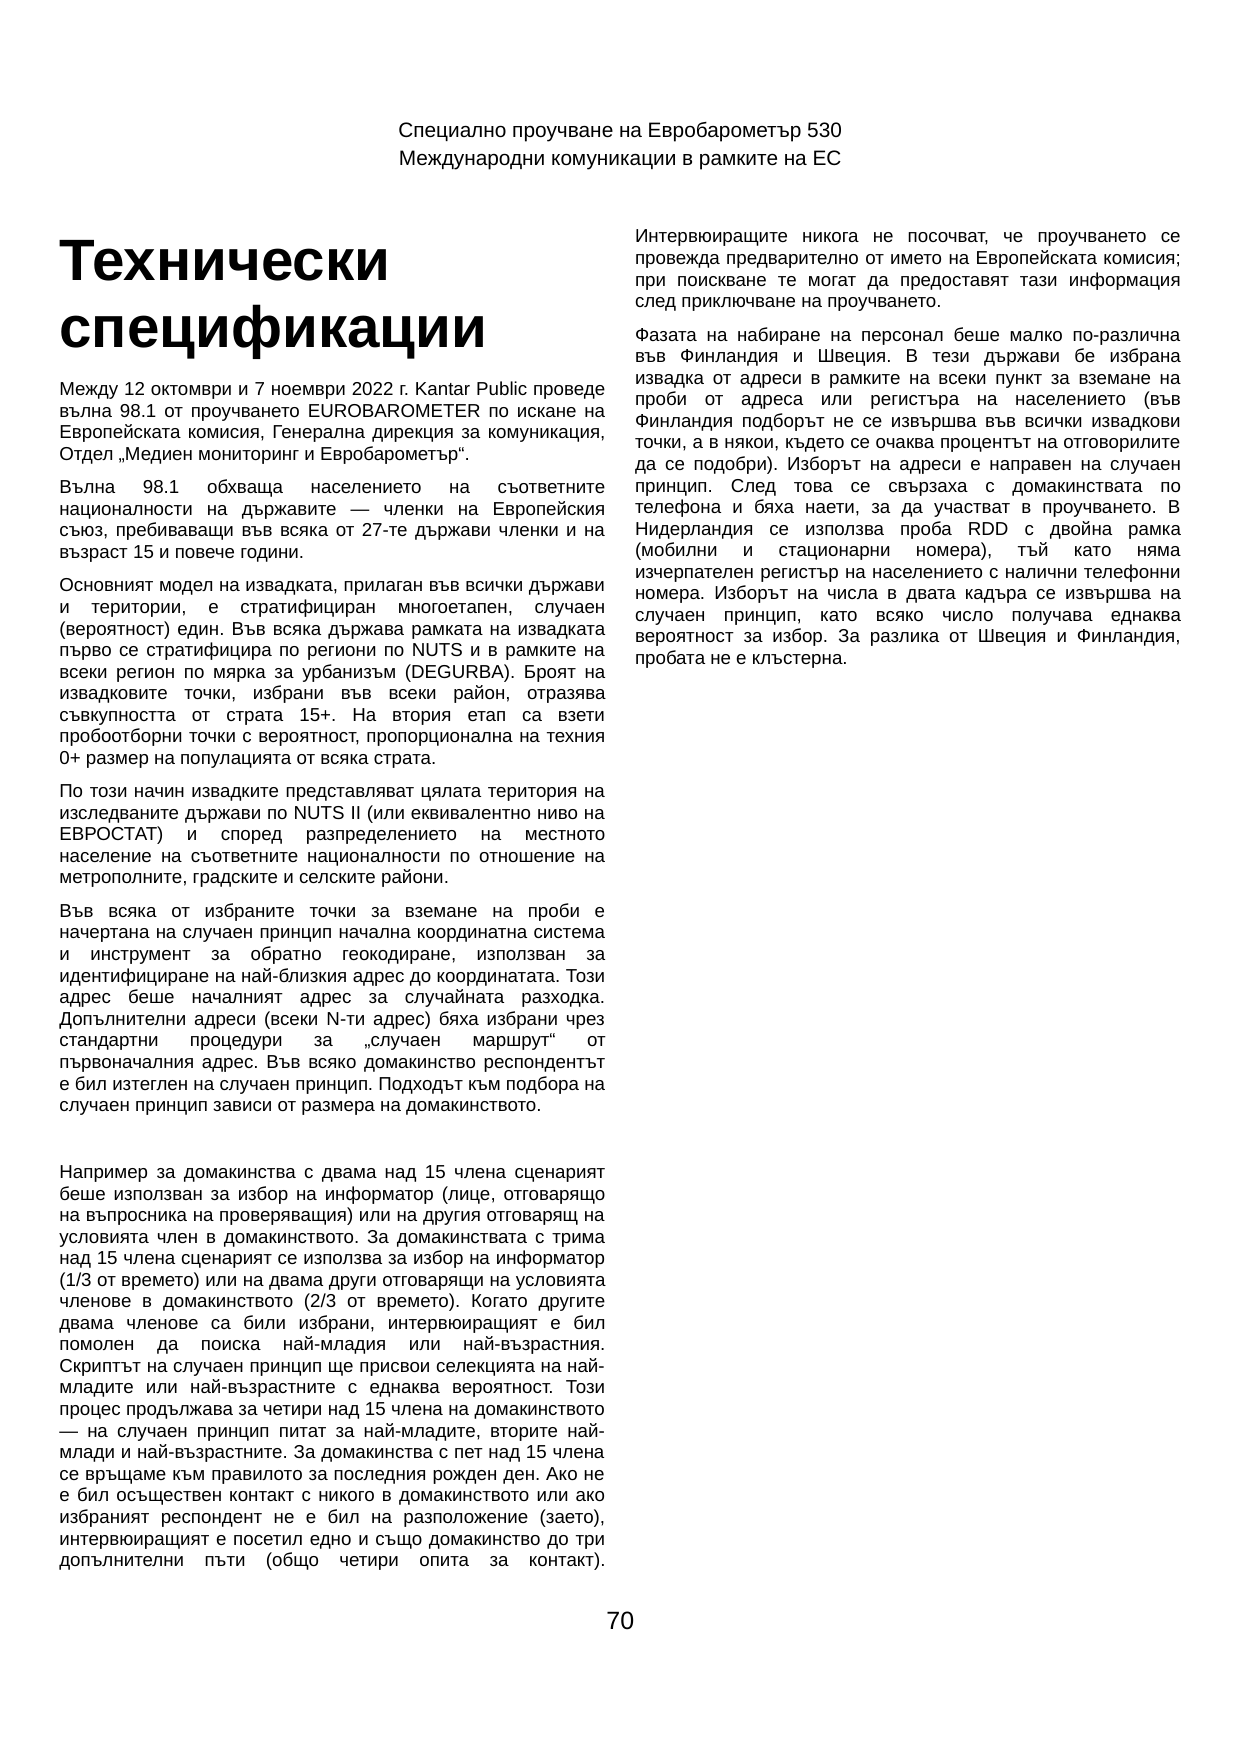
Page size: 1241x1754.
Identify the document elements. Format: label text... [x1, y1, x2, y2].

subtitle Технически спецификации [59, 225, 605, 359]
text Фазата на набиране на персонал беше малко по-различна във Финландия и Швеция. В тези държави бе избрана извадка от адреси в рамките на всеки пункт за вземане на проби от адреса или регистъра на населението (във Финландия подборът не се извършва във всички извадкови точки, а в някои, където се очаква процентът на отговорилите да се подобри). Изборът на адреси е направен на случаен принцип. След това се свързаха с домакинствата по телефона и бяха наети, за да участват в проучването. В Нидерландия се използва проба RDD с двойна рамка (мобилни и стационарни номера), тъй като няма изчерпателен регистър на населението с налични телефонни номера. Изборът на числа в двата кадъра се извършва на случаен принцип, като всяко число получава еднаква вероятност за избор. За разлика от Швеция и Финландия, пробата не е клъстерна. [635, 323, 1181, 668]
text Например за домакинства с двама над 15 члена сценарият беше използван за избор на информатор (лице, отговарящо на въпросника на проверяващия) или на другия отговарящ на условията член в домакинството. За домакинствата с трима над 15 члена сценарият се използва за избор на информатор (1/3 от времето) или на двама други отговарящи на условията членове в домакинството (2/3 от времето). Когато другите двама членове са били избрани, интервюиращият е бил помолен да поиска най-младия или най-възрастния. Скриптът на случаен принцип ще присвои селекцията на най-младите или най-възрастните с еднаква вероятност. Този процес продължава за четири над 15 члена на домакинството — на случаен принцип питат за най-младите, вторите най-млади и най-възрастните. За домакинства с пет над 15 члена се връщаме към правилото за последния рожден ден. Ако не е бил осъществен контакт с никого в домакинството или ако избраният респондент не е бил на разположение (заето), интервюиращият е посетил едно и също домакинство до три допълнителни пъти (общо четири опита за контакт). [59, 1161, 605, 1570]
text По този начин извадките представляват цялата територия на изследваните държави по NUTS II (или еквивалентно ниво на ЕВРОСТАТ) и според разпределението на местното население на съответните националности по отношение на метрополните, градските и селските райони. [59, 780, 605, 888]
text Между 12 октомври и 7 ноември 2022 г. Kantar Public проведе вълна 98.1 от проучването EUROBAROMETER по искане на Европейската комисия, Генерална дирекция за комуникация, Отдел „Медиен мониторинг и Евробарометър“. [59, 378, 605, 464]
text Вълна 98.1 обхваща населението на съответните националности на държавите — членки на Европейския съюз, пребиваващи във всяка от 27-те държави членки и на възраст 15 и повече години. [59, 476, 605, 562]
text Във всяка от избраните точки за вземане на проби е начертана на случаен принцип начална координатна система и инструмент за обратно геокодиране, използван за идентифициране на най-близкия адрес до координатата. Този адрес беше началният адрес за случайната разходка. Допълнителни адреси (всеки N-ти адрес) бяха избрани чрез стандартни процедури за „случаен маршрут“ от първоначалния адрес. Във всяко домакинство респондентът е бил изтеглен на случаен принцип. Подходът към подбора на случаен принцип зависи от размера на домакинството. [59, 900, 605, 1115]
text Основният модел на извадката, прилаган във всички държави и територии, е стратифициран многоетапен, случаен (вероятност) един. Във всяка държава рамката на извадката първо се стратифицира по региони по NUTS и в рамките на всеки регион по мярка за урбанизъм (DEGURBA). Броят на извадковите точки, избрани във всеки район, отразява съвкупността от страта 15+. На втория етап са взети пробоотборни точки с вероятност, пропорционална на техния 0+ размер на популацията от всяка страта. [59, 574, 605, 768]
text Интервюиращите никога не посочват, че проучването се провежда предварително от името на Европейската комисия; при поискване те могат да предоставят тази информация след приключване на проучването. [635, 225, 1181, 312]
